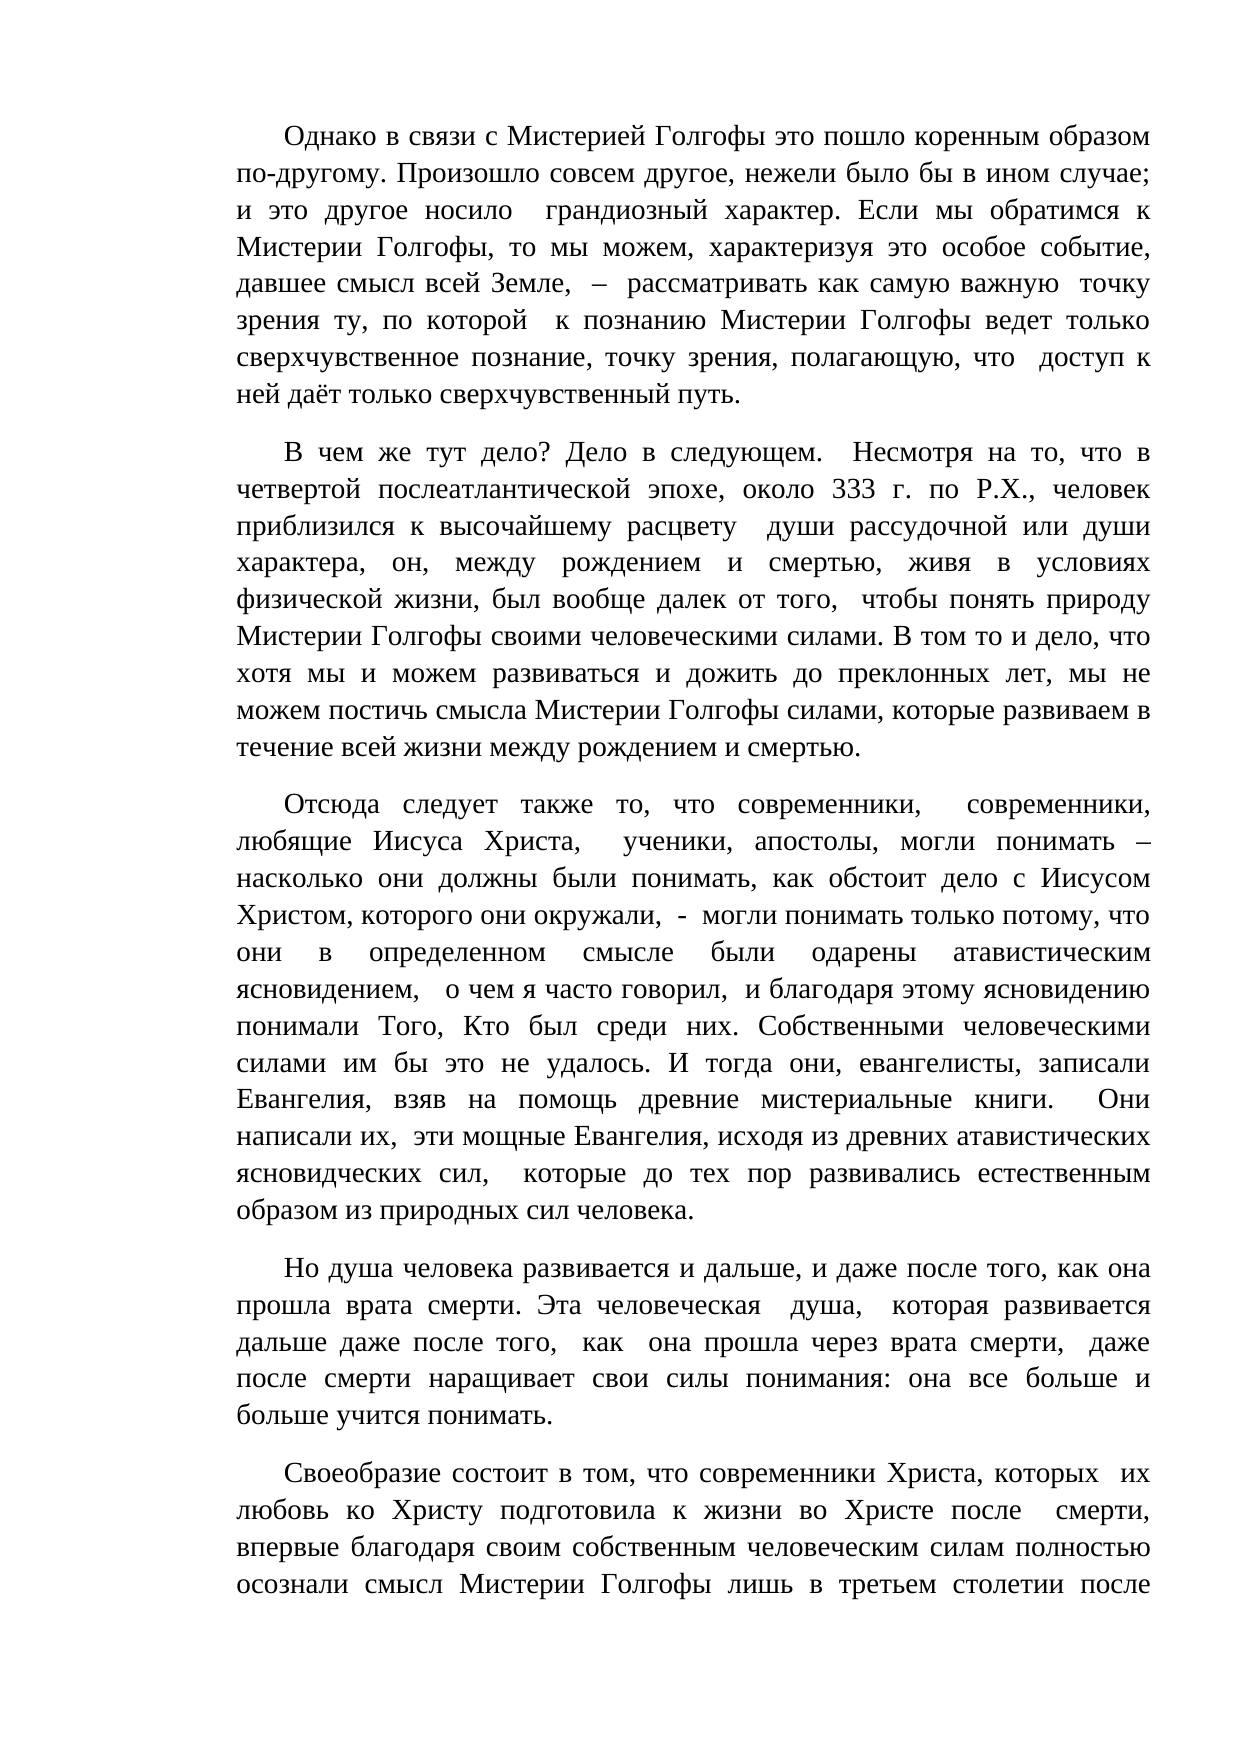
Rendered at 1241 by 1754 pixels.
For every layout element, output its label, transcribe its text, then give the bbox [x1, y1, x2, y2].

text Однако в связи с Мистерией Голгофы это пошло коренным образом по-другому. Произошло совсем другое, нежели было бы в ином случае; и это другое носило грандиозный характер. Если мы обратимся к Мистерии Голгофы, то мы можем, характеризуя это особое событие, давшее смысл всей Земле, – рассматривать как самую важную точку зрения ту, по которой к познанию Мистерии Голгофы ведет только сверхчувственное познание, точку зрения, полагающую, что доступ к ней даёт только сверхчувственный путь. [236, 118, 1152, 410]
text В чем же тут дело? Дело в следующем. Несмотря на то, что в четвертой послеатлантической эпохе, около 333 г. по Р.Х., человек приблизился к высочайшему расцвету души рассудочной или души характера, он, между рождением и смертью, живя в условиях физической жизни, был вообще далек от того, чтобы понять природу Мистерии Голгофы своими человеческими силами. В том то и дело, что хотя мы и можем развиваться и дожить до преклонных лет, мы не можем постичь смысла Мистерии Голгофы силами, которые развиваем в течение всей жизни между рождением и смертью. [236, 434, 1152, 762]
text Отсюда следует также то, что современники, современники, любящие Иисуса Христа, ученики, апостолы, могли понимать – насколько они должны были понимать, как обстоит дело с Иисусом Христом, которого они окружали, - могли понимать только потому, что они в определенном смысле были одарены атавистическим ясновидением, о чем я часто говорил, и благодаря этому ясновидению понимали Того, Кто был среди них. Собственными человеческими силами им бы это не удалось. И тогда они, евангелисты, записали Евангелия, взяв на помощь древние мистериальные книги. Они написали их, эти мощные Евангелия, исходя из древних атавистических ясновидческих сил, которые до тех пор развивались естественным образом из природных сил человека. [236, 787, 1152, 1226]
text Но душа человека развивается и дальше, и даже после того, как она прошла врата смерти. Эта человеческая душа, которая развивается дальше даже после того, как она прошла через врата смерти, даже после смерти наращивает свои силы понимания: она все больше и больше учится понимать. [236, 1250, 1152, 1431]
text Своеобразие состоит в том, что современники Христа, которых их любовь ко Христу подготовила к жизни во Христе после смерти, впервые благодаря своим собственным человеческим силам полностью осознали смысл Мистерии Голгофы лишь в третьем столетии после [236, 1455, 1152, 1599]
